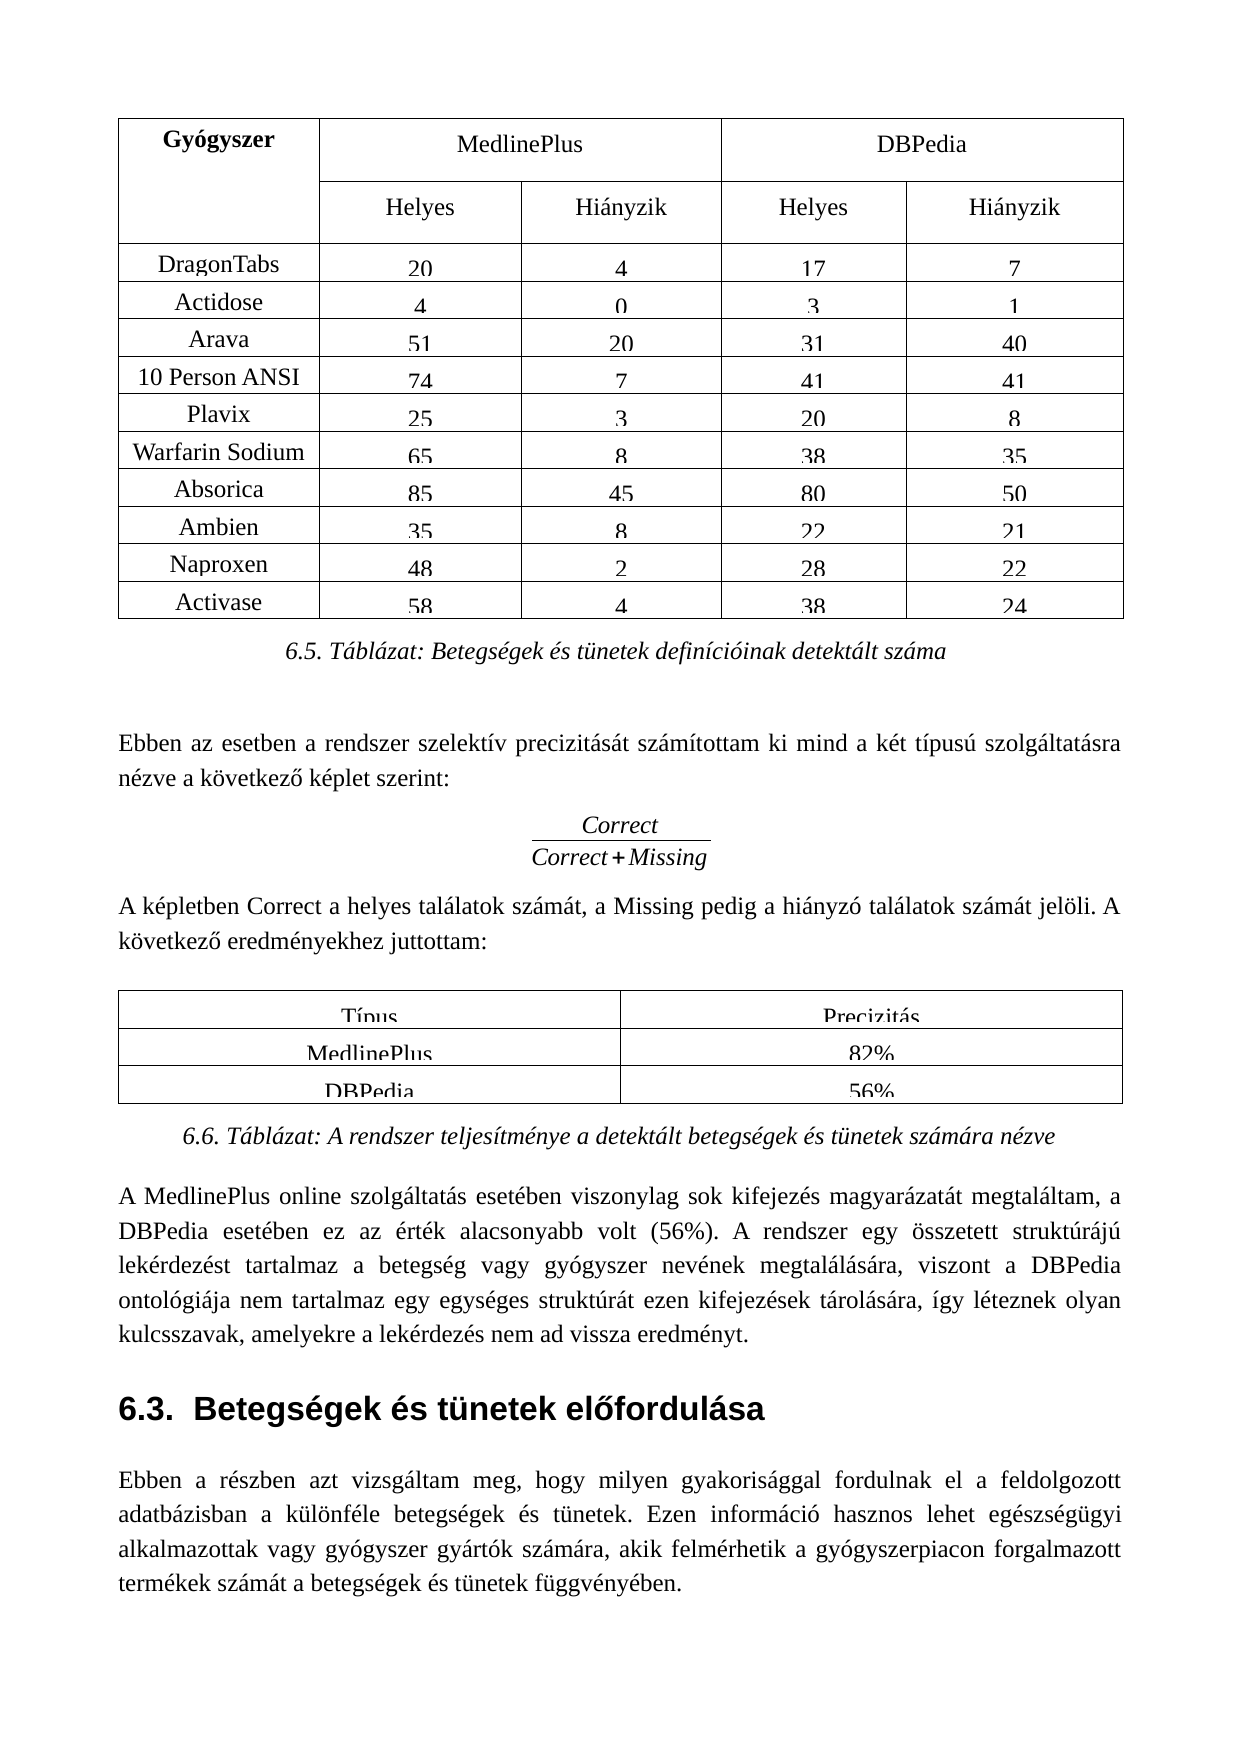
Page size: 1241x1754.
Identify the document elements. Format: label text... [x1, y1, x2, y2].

table_cell 4 [522, 582, 721, 618]
table_header DBPedia [722, 119, 1123, 181]
table_cell Arava [119, 319, 319, 356]
text 6.5. Táblázat: Betegségek és tünetek definícióinak detektált száma [118, 631, 1122, 667]
table_cell Absorica [119, 469, 319, 506]
table_cell 38 [722, 582, 906, 618]
table_cell 7 [522, 357, 721, 393]
subtitle Betegségek és tünetek előfordulása [118, 1391, 1122, 1427]
table_cell Helyes [320, 182, 521, 243]
table_cell 56% [621, 1066, 1122, 1103]
table_cell 20 [722, 394, 906, 431]
table_cell Helyes [722, 182, 906, 243]
table_cell 51 [320, 319, 521, 356]
table_cell 8 [522, 507, 721, 543]
text Ebben a részben azt vizsgáltam meg, hogy milyen gyakorisággal fordulnak el a feldolgozott adatbázisban a különféle betegségek és tünetek. Ezen információ hasznos lehet egészségügyi alkalmazottak vagy gyógyszer gyártók számára, akik felmérhetik a gyógyszerpiacon forgalmazott termékek számát a betegségek és tünetek függvényében. [118, 1465, 1122, 1597]
table_cell DBPedia [119, 1066, 620, 1103]
table_cell 7 [907, 244, 1123, 281]
table_cell Hiányzik [907, 182, 1123, 243]
table_cell 74 [320, 357, 521, 393]
table_cell 20 [522, 319, 721, 356]
table_cell 0 [522, 282, 721, 318]
table_cell 1 [907, 282, 1123, 318]
table_cell 28 [722, 544, 906, 581]
table_cell 4 [522, 244, 721, 281]
table_cell 22 [722, 507, 906, 543]
table_cell 24 [907, 582, 1123, 618]
table_cell 80 [722, 469, 906, 506]
table_header Típus [119, 991, 620, 1028]
table_cell 17 [722, 244, 906, 281]
table_cell 4 [320, 282, 521, 318]
table_cell 41 [907, 357, 1123, 393]
table_cell 2 [522, 544, 721, 581]
table_cell Naproxen [119, 544, 319, 581]
table_cell 41 [722, 357, 906, 393]
table_cell 21 [907, 507, 1123, 543]
table_cell 85 [320, 469, 521, 506]
table_cell 10 Person ANSI [119, 357, 319, 393]
table_cell 50 [907, 469, 1123, 506]
table_cell 25 [320, 394, 521, 431]
table_cell 35 [320, 507, 521, 543]
table_cell 82% [621, 1029, 1122, 1065]
table_cell 65 [320, 432, 521, 468]
title A MedlinePlus online szolgáltatás esetében viszonylag sok kifejezés magyarázatát megtaláltam, a DBPedia esetében ez az érték alacsonyabb volt (56%). A rendszer egy összetett struktúrájú lekérdezést tartalmaz a betegség vagy gyógyszer nevének megtalálására, viszont a DBPedia ontológiája nem tartalmaz egy egységes struktúrát ezen kifejezések tárolására, így léteznek olyan kulcsszavak, amelyekre a lekérdezés nem ad vissza eredményt. [118, 1181, 1122, 1348]
table_cell Plavix [119, 394, 319, 431]
table_cell 40 [907, 319, 1123, 356]
table_cell 38 [722, 432, 906, 468]
table_cell Hiányzik [522, 182, 721, 243]
table_cell Ambien [119, 507, 319, 543]
table_cell 20 [320, 244, 521, 281]
text 6.6. Táblázat: A rendszer teljesítménye a detektált betegségek és tünetek számára nézve [118, 1115, 1122, 1151]
table_cell 48 [320, 544, 521, 581]
text Ebben az esetben a rendszer szelektív precizitását számítottam ki mind a két típusú szolgáltatásra nézve a következő képlet szerint: [118, 728, 1122, 792]
table_header MedlinePlus [320, 119, 721, 181]
table_cell Actidose [119, 282, 319, 318]
table_cell MedlinePlus [119, 1029, 620, 1065]
table_cell 8 [522, 432, 721, 468]
table_header Precizitás [621, 991, 1122, 1028]
table_cell 3 [522, 394, 721, 431]
table_header Gyógyszer [119, 119, 319, 243]
table_cell 8 [907, 394, 1123, 431]
table_cell 58 [320, 582, 521, 618]
table_cell Warfarin Sodium [119, 432, 319, 468]
table_cell 3 [722, 282, 906, 318]
table_cell 45 [522, 469, 721, 506]
table_cell DragonTabs [119, 244, 319, 281]
table_cell 31 [722, 319, 906, 356]
table_cell Activase [119, 582, 319, 618]
title A képletben Correct a helyes találatok számát, a Missing pedig a hiányzó találatok számát jelöli. A következő eredményekhez juttottam: [118, 891, 1122, 954]
table_cell 35 [907, 432, 1123, 468]
table_cell 22 [907, 544, 1123, 581]
